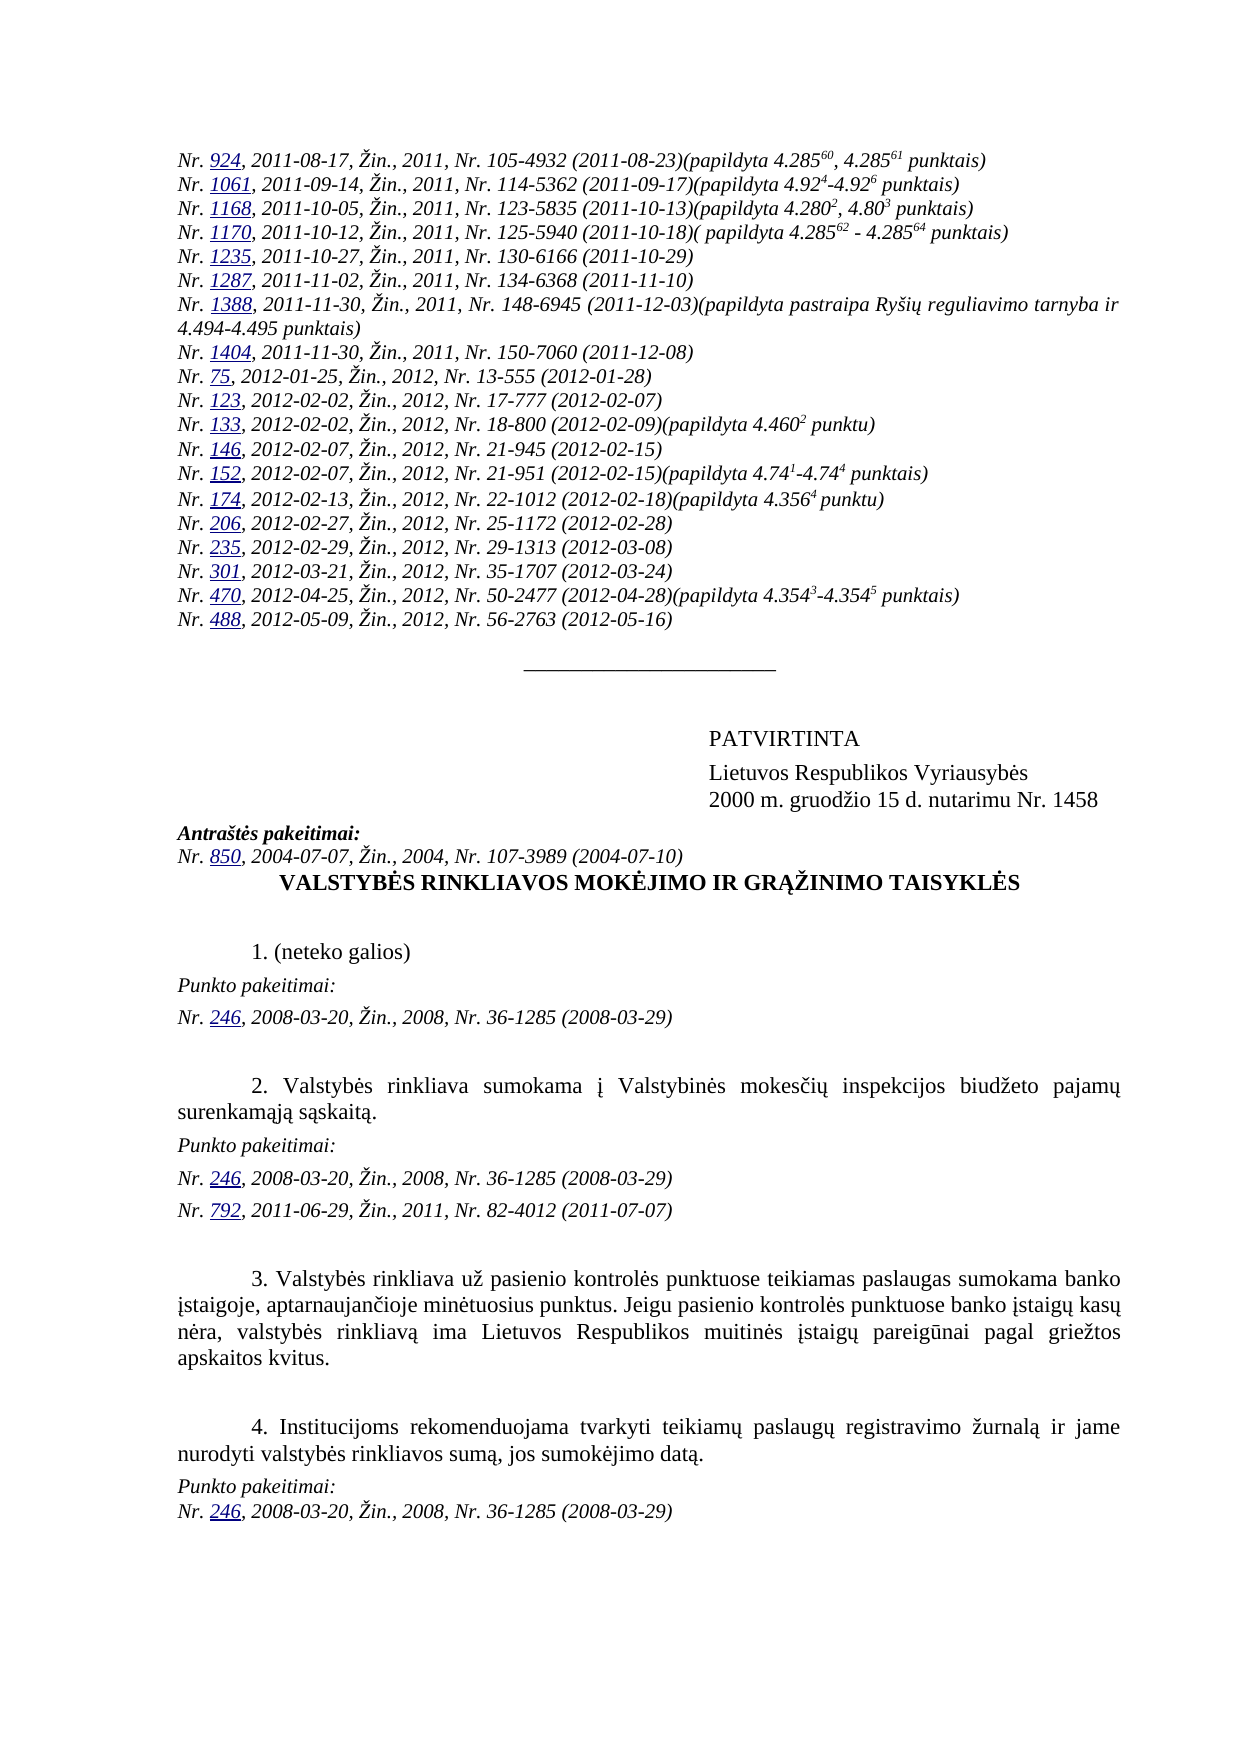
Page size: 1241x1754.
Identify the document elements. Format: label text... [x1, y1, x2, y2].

text Punkto pakeitimai: [177, 973, 1122, 997]
text Nr. 1404, 2011-11-30, Žin., 2011, Nr. 150-7060 (2011-12-08) [177, 340, 1122, 364]
text Nr. 123, 2012-02-02, Žin., 2012, Nr. 17-777 (2012-02-07) [177, 388, 1122, 412]
text Nr. 1061, 2011-09-14, Žin., 2011, Nr. 114-5362 (2011-09-17)(papildyta 4.924-4.926 punktais) [177, 172, 1122, 196]
text Nr. 246, 2008-03-20, Žin., 2008, Nr. 36-1285 (2008-03-29) [177, 1005, 1122, 1029]
text Nr. 301, 2012-03-21, Žin., 2012, Nr. 35-1707 (2012-03-24) [177, 559, 1122, 583]
text Nr. 146, 2012-02-07, Žin., 2012, Nr. 21-945 (2012-02-15) [177, 436, 1122, 461]
text Lietuvos Respublikos Vyriausybės 2000 m. gruodžio 15 d. nutarimu Nr. 1458 [709, 759, 1122, 812]
text 3. Valstybės rinkliava už pasienio kontrolės punktuose teikiamas paslaugas sumokama banko įstaigoje, aptarnaujančioje minėtuosius punktus. Jeigu pasienio kontrolės punktuose banko įstaigų kasų nėra, valstybės rinkliavą ima Lietuvos Respublikos muitinės įstaigų pareigūnai pagal griežtos apskaitos kvitus. [177, 1265, 1122, 1370]
text Nr. 488, 2012-05-09, Žin., 2012, Nr. 56-2763 (2012-05-16) [177, 607, 1122, 631]
text Nr. 924, 2011-08-17, Žin., 2011, Nr. 105-4932 (2011-08-23)(papildyta 4.28560, 4.28561 punktais) [177, 148, 1122, 172]
text 4. Institucijoms rekomenduojama tvarkyti teikiamų paslaugų registravimo žurnalą ir jame nurodyti valstybės rinkliavos sumą, jos sumokėjimo datą. [177, 1413, 1122, 1466]
text 2. Valstybės rinkliava sumokama į Valstybinės mokesčių inspekcijos biudžeto pajamų surenkamąją sąskaitą. [177, 1072, 1122, 1125]
text Nr. 246, 2008-03-20, Žin., 2008, Nr. 36-1285 (2008-03-29) [177, 1498, 1122, 1523]
text Nr. 1287, 2011-11-02, Žin., 2011, Nr. 134-6368 (2011-11-10) [177, 268, 1122, 292]
text Nr. 1170, 2011-10-12, Žin., 2011, Nr. 125-5940 (2011-10-18)( papildyta 4.28562 - 4.28564 punktais) [177, 220, 1122, 244]
text Punkto pakeitimai: [177, 1133, 1122, 1157]
text Nr. 133, 2012-02-02, Žin., 2012, Nr. 18-800 (2012-02-09)(papildyta 4.4602 punktu) [177, 412, 1122, 436]
text Nr. 850, 2004-07-07, Žin., 2004, Nr. 107-3989 (2004-07-10) [177, 844, 1122, 868]
text Nr. 1168, 2011-10-05, Žin., 2011, Nr. 123-5835 (2011-10-13)(papildyta 4.2802, 4.803 punktais) [177, 196, 1122, 220]
text Nr. 75, 2012-01-25, Žin., 2012, Nr. 13-555 (2012-01-28) [177, 364, 1122, 388]
text Nr. 792, 2011-06-29, Žin., 2011, Nr. 82-4012 (2011-07-07) [177, 1198, 1122, 1222]
text Patvirtinta [709, 725, 1122, 751]
text Nr. 206, 2012-02-27, Žin., 2012, Nr. 25-1172 (2012-02-28) [177, 511, 1122, 535]
text Nr. 246, 2008-03-20, Žin., 2008, Nr. 36-1285 (2008-03-29) [177, 1166, 1122, 1189]
text Nr. 235, 2012-02-29, Žin., 2012, Nr. 29-1313 (2012-03-08) [177, 535, 1122, 559]
text –––––––––––––––––––––– [177, 655, 1122, 682]
text VALSTYBĖS RINKLIAVOS MOKĖJIMO IR GRĄŽINIMO TAISYKLĖS [177, 868, 1122, 895]
text 1. (neteko galios) [177, 938, 1122, 964]
text Nr. 1235, 2011-10-27, Žin., 2011, Nr. 130-6166 (2011-10-29) [177, 244, 1122, 268]
text Punkto pakeitimai: [177, 1474, 1122, 1498]
text Nr. 470, 2012-04-25, Žin., 2012, Nr. 50-2477 (2012-04-28)(papildyta 4.3543-4.3545 punktais) [177, 583, 1122, 607]
text Nr. 174, 2012-02-13, Žin., 2012, Nr. 22-1012 (2012-02-18)(papildyta 4.3564 punktu) [177, 484, 1122, 511]
text Antraštės pakeitimai: [177, 820, 1122, 844]
text Nr. 152, 2012-02-07, Žin., 2012, Nr. 21-951 (2012-02-15)(papildyta 4.741-4.744 punktais) [177, 461, 1122, 484]
text Nr. 1388, 2011-11-30, Žin., 2011, Nr. 148-6945 (2011-12-03)(papildyta pastraipa Ryšių reguliavimo tarnyba ir 4.494-4.495 punktais) [177, 292, 1122, 340]
